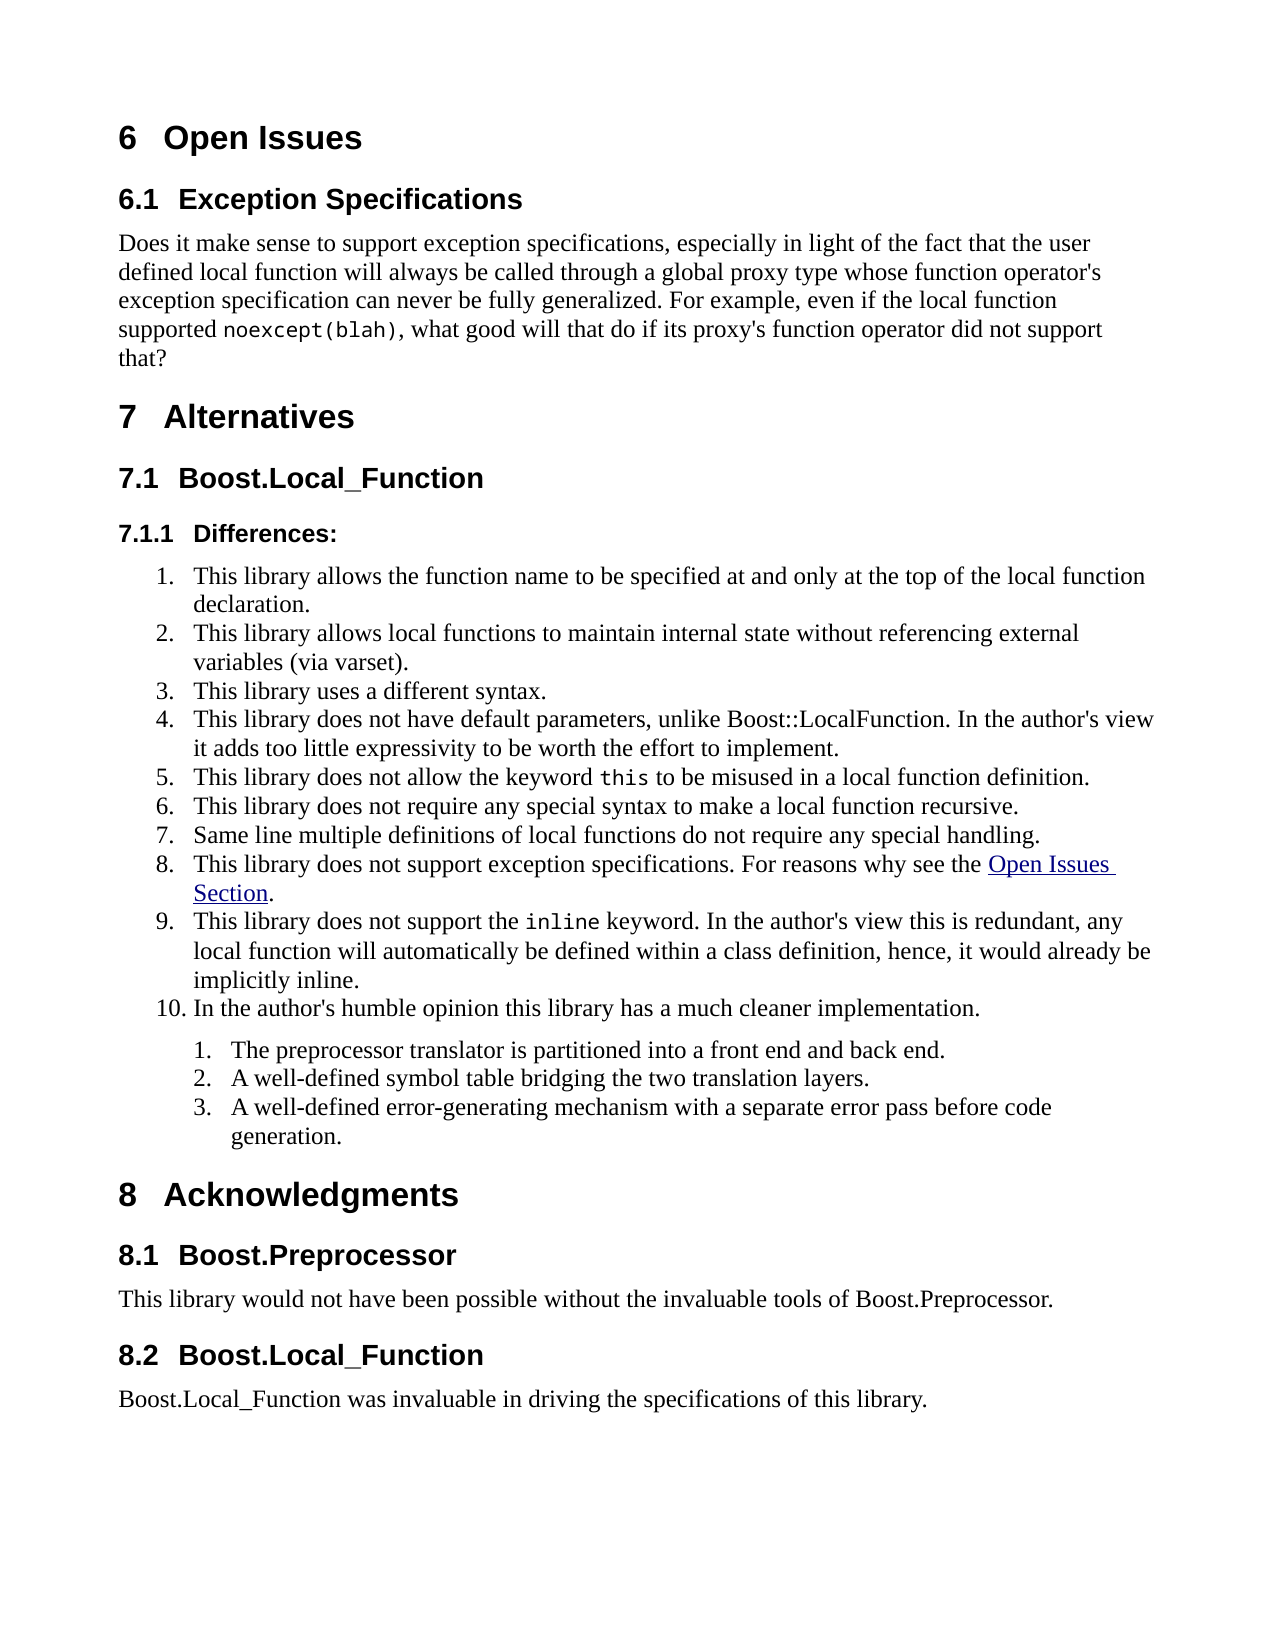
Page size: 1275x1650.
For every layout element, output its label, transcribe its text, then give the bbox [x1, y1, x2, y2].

list Same line multiple definitions of local functions do not require any special handling. [156, 820, 1157, 849]
text Does it make sense to support exception specifications, especially in light of the fact that the user defined local function will always be called through a global proxy type whose function operator's exception specification can never be fully generalized. For example, even if the local function supported noexcept(blah), what good will that do if its proxy's function operator did not support that? [118, 228, 1157, 372]
list This library allows local functions to maintain internal state without referencing external variables (via varset). [156, 618, 1157, 676]
list In the author's humble opinion this library has a much cleaner implementation. [156, 993, 1157, 1022]
list This library does not support the inline keyword. In the author's view this is redundant, any local function will automatically be defined within a class definition, hence, it would already be implicitly inline. [156, 906, 1157, 993]
subtitle Boost.Preprocessor [118, 1238, 1157, 1272]
subtitle Alternatives [118, 397, 1157, 436]
list This library uses a different syntax. [156, 676, 1157, 704]
subtitle Acknowledgments [118, 1175, 1157, 1213]
subtitle Boost.Local_Function [118, 1338, 1157, 1372]
list This library does not require any special syntax to make a local function recursive. [156, 791, 1157, 820]
list A well-defined error-generating mechanism with a separate error pass before code generation. [193, 1092, 1157, 1150]
list This library does not allow the keyword this to be misused in a local function definition. [156, 762, 1157, 791]
subtitle Exception Specifications [118, 182, 1157, 215]
list The preprocessor translator is partitioned into a front end and back end. [193, 1035, 1157, 1063]
list This library allows the function name to be specified at and only at the top of the local function declaration. [156, 561, 1157, 618]
text Boost.Local_Function was invaluable in driving the specifications of this library. [118, 1384, 1157, 1413]
list This library does not support exception specifications. For reasons why see the Open Issues Section. [156, 849, 1157, 906]
list A well-defined symbol table bridging the two translation layers. [193, 1063, 1157, 1092]
text This library would not have been possible without the invaluable tools of Boost.Preprocessor. [118, 1284, 1157, 1313]
list This library does not have default parameters, unlike Boost::LocalFunction. In the author's view it adds too little expressivity to be worth the effort to implement. [156, 704, 1157, 762]
subtitle Open Issues [118, 118, 1157, 157]
subtitle Boost.Local_Function [118, 461, 1157, 494]
subtitle Differences: [118, 519, 1157, 548]
